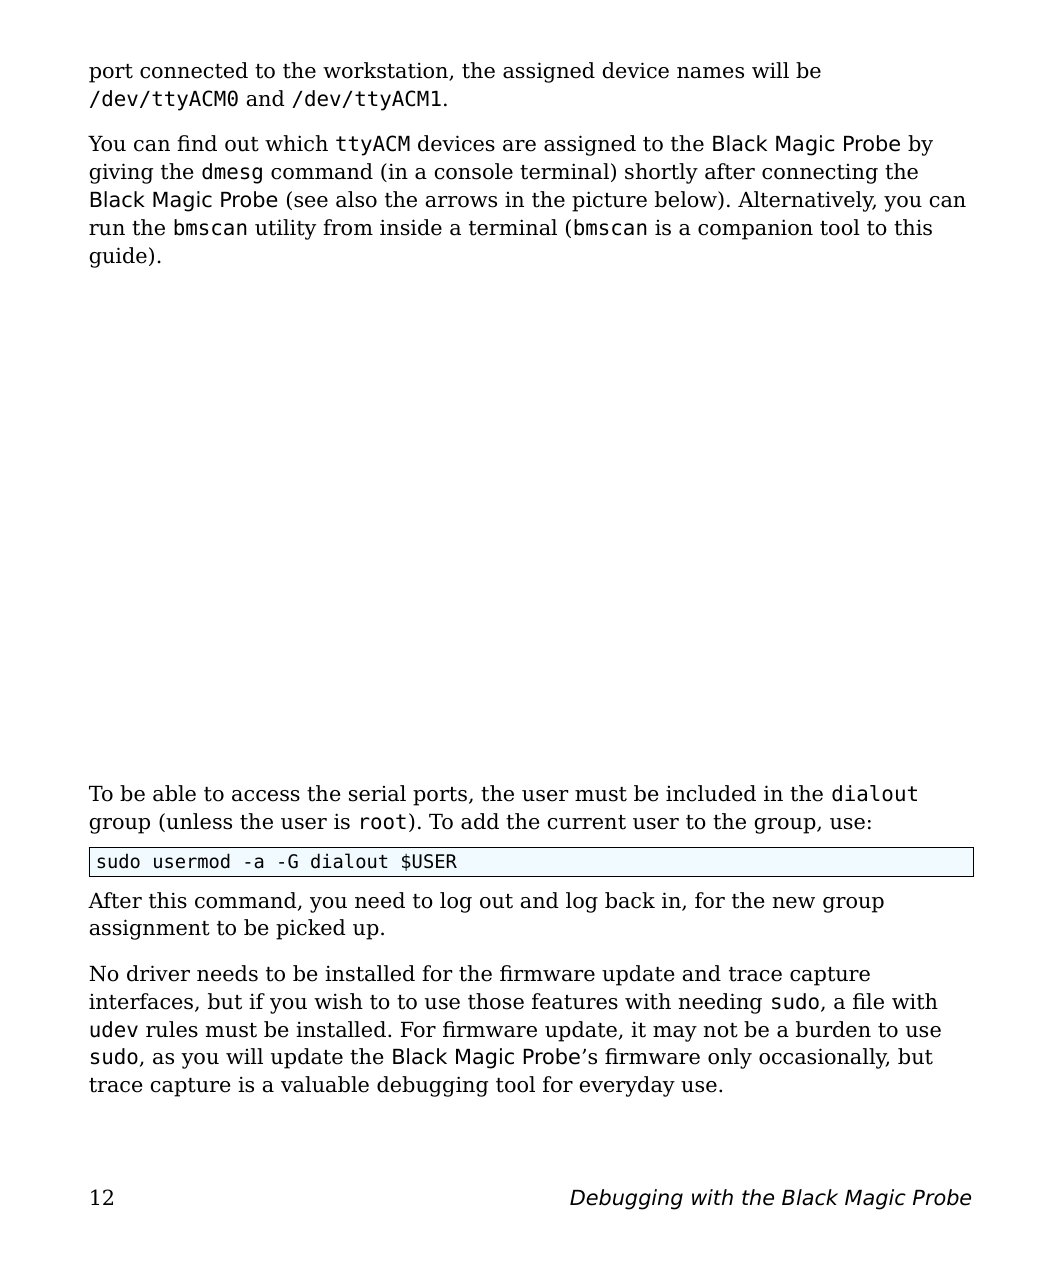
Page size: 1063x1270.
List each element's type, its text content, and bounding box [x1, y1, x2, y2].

text sudo usermod -a -G dialout $USER [90, 848, 973, 876]
text port connected to the workstation, the assigned device names will be /dev/ttyACM0 and /dev/ttyACM1. [88, 59, 974, 111]
text No driver needs to be installed for the firmware update and trace capture interfaces, but if you wish to to use those features with needing sudo, a file with udev rules must be installed. For firmware update, it may not be a burden to use sudo, as you will update the Black Magic Probe’s firmware only occasionally, but trace capture is a valuable debugging tool for everyday use. [88, 962, 974, 1097]
text After this command, you need to log out and log back in, for the new group assignment to be picked up. [88, 889, 974, 941]
text You can find out which ttyACM devices are assigned to the Black Magic Probe by giving the dmesg command (in a console terminal) shortly after connecting the Black Magic Probe (see also the arrows in the picture below). Alternatively, you can run the bmscan utility from inside a terminal (bmscan is a companion tool to this guide). [88, 132, 974, 268]
text To be able to access the serial ports, the user must be included in the dialout group (unless the user is root). To add the current user to the group, use: [88, 782, 974, 834]
